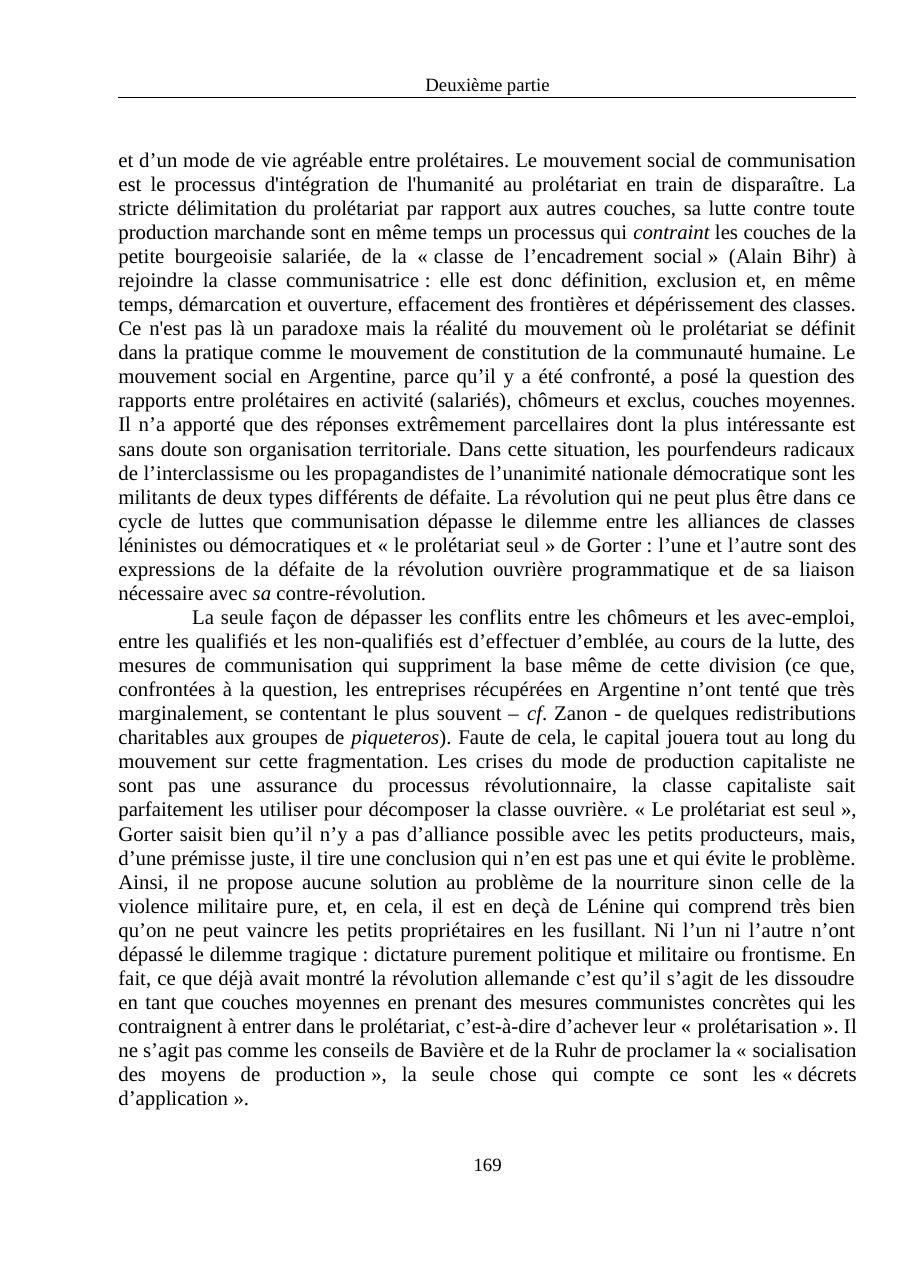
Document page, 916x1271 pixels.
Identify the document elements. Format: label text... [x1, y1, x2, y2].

text La seule façon de dépasser les conflits entre les chômeurs et les avec-emploi, entre les qualifiés et les non-qualifiés est d’effectuer d’emblée, au cours de la lutte, des mesures de communisation qui suppriment la base même de cette division (ce que, confrontées à la question, les entreprises récupérées en Argentine n’ont tenté que très marginalement, se contentant le plus souvent – cf. Zanon - de quelques redistributions charitables aux groupes de piqueteros). Faute de cela, le capital jouera tout au long du mouvement sur cette fragmentation. Les crises du mode de production capitaliste ne sont pas une assurance du processus révolutionnaire, la classe capitaliste sait parfaitement les utiliser pour décomposer la classe ouvrière. « Le prolétariat est seul », Gorter saisit bien qu’il n’y a pas d’alliance possible avec les petits producteurs, mais, d’une prémisse juste, il tire une conclusion qui n’en est pas une et qui évite le problème. Ainsi, il ne propose aucune solution au problème de la nourriture sinon celle de la violence militaire pure, et, en cela, il est en deçà de Lénine qui comprend très bien qu’on ne peut vaincre les petits propriétaires en les fusillant. Ni l’un ni l’autre n’ont dépassé le dilemme tragique : dictature purement politique et militaire ou frontisme. En fait, ce que déjà avait montré la révolution allemande c’est qu’il s’agit de les dissoudre en tant que couches moyennes en prenant des mesures communistes concrètes qui les contraignent à entrer dans le prolétariat, c’est-à-dire d’achever leur « prolétarisation ». Il ne s’agit pas comme les conseils de Bavière et de la Ruhr de proclamer la « socialisation des moyens de production », la seule chose qui compte ce sont les « décrets d’application ». [118, 605, 856, 1110]
text et d’un mode de vie agréable entre prolétaires. Le mouvement social de communisation est le processus d'intégration de l'humanité au prolétariat en train de disparaître. La stricte délimitation du prolétariat par rapport aux autres couches, sa lutte contre toute production marchande sont en même temps un processus qui contraint les couches de la petite bourgeoisie salariée, de la « classe de l’encadrement social » (Alain Bihr) à rejoindre la classe communisatrice : elle est donc définition, exclusion et, en même temps, démarcation et ouverture, effacement des frontières et dépérissement des classes. Ce n'est pas là un paradoxe mais la réalité du mouvement où le prolétariat se définit dans la pratique comme le mouvement de constitution de la communauté humaine. Le mouvement social en Argentine, parce qu’il y a été confronté, a posé la question des rapports entre prolétaires en activité (salariés), chômeurs et exclus, couches moyennes. Il n’a apporté que des réponses extrêmement parcellaires dont la plus intéressante est sans doute son organisation territoriale. Dans cette situation, les pourfendeurs radicaux de l’interclassisme ou les propagandistes de l’unanimité nationale démocratique sont les militants de deux types différents de défaite. La révolution qui ne peut plus être dans ce cycle de luttes que communisation dépasse le dilemme entre les alliances de classes léninistes ou démocratiques et « le prolétariat seul » de Gorter : l’une et l’autre sont des expressions de la défaite de la révolution ouvrière programmatique et de sa liaison nécessaire avec sa contre-révolution. [118, 148, 856, 605]
